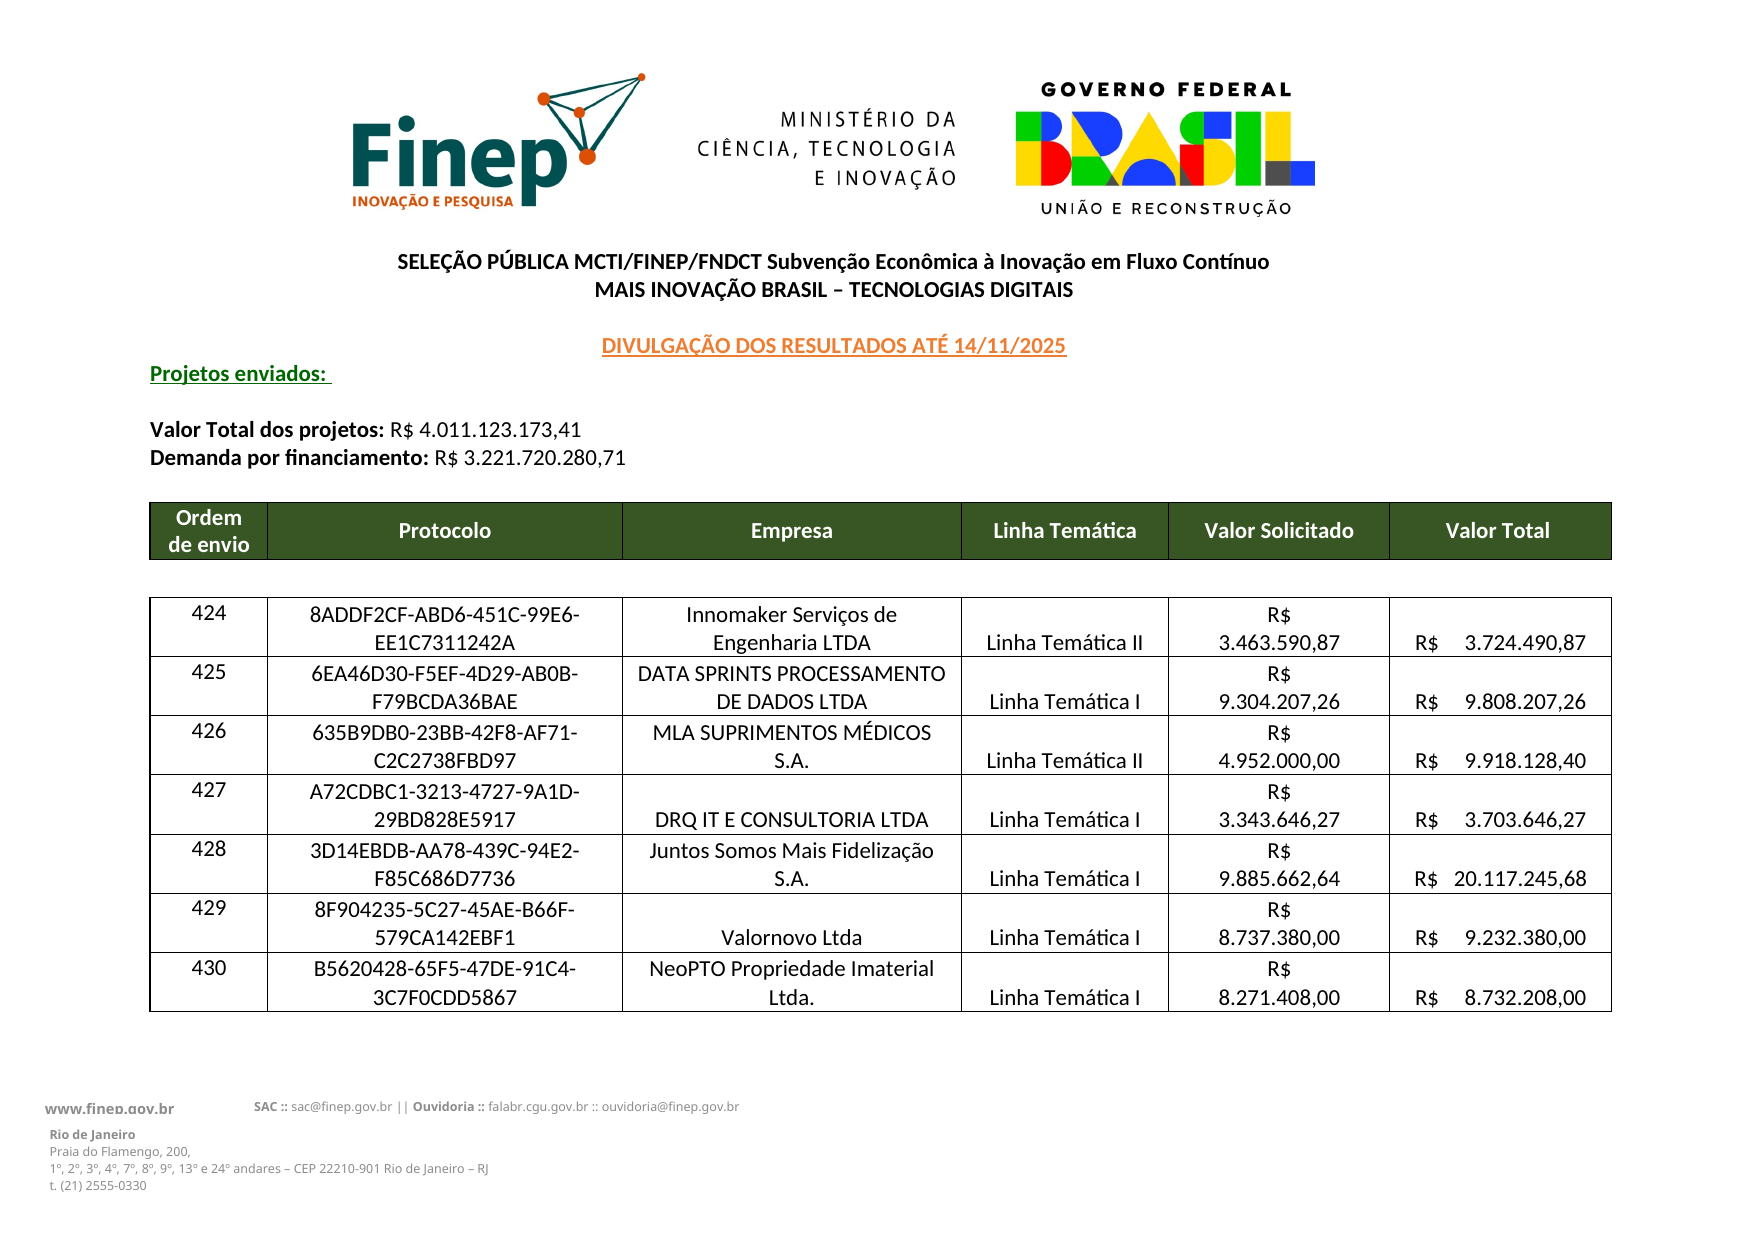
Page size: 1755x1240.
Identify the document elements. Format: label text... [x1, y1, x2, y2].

table_cell 430 [151, 953, 267, 1011]
table_cell R$ 20.117.245,68 [1390, 835, 1611, 892]
table_cell MLA SUPRIMENTOS MÉDICOS S.A. [623, 716, 961, 774]
table_cell R$ 8.732.208,00 [1390, 953, 1611, 1011]
table_cell R$ 9.808.207,26 [1390, 657, 1611, 715]
table_cell Innomaker Serviços de Engenharia LTDA [623, 598, 961, 656]
table_cell R$ 8.271.408,00 [1169, 953, 1389, 1011]
table_cell NeoPTO Propriedade Imaterial Ltda. [623, 953, 961, 1011]
table_cell R$ 4.952.000,00 [1169, 716, 1389, 774]
table_cell 8F904235-5C27-45AE-B66F-579CA142EBF1 [268, 894, 622, 952]
table_cell R$ 8.737.380,00 [1169, 894, 1389, 952]
table_cell 429 [151, 894, 267, 952]
table_cell Linha Temática I [962, 894, 1168, 952]
table_cell R$ 9.885.662,64 [1169, 835, 1389, 892]
table_cell Linha Temática II [962, 598, 1168, 656]
table_cell Linha Temática II [962, 716, 1168, 774]
table_cell 426 [151, 716, 267, 774]
table_cell R$ 9.232.380,00 [1390, 894, 1611, 952]
table_cell Valornovo Ltda [623, 894, 961, 952]
table_cell Juntos Somos Mais Fidelização S.A. [623, 835, 961, 892]
table_cell R$ 3.343.646,27 [1169, 775, 1389, 833]
table_cell 427 [151, 775, 267, 833]
table_cell R$ 9.918.128,40 [1390, 716, 1611, 774]
table_cell 425 [151, 657, 267, 715]
table_cell Linha Temática I [962, 953, 1168, 1011]
table_cell 8ADDF2CF-ABD6-451C-99E6-EE1C7311242A [268, 598, 622, 656]
table_cell Linha Temática I [962, 775, 1168, 833]
table_cell 428 [151, 835, 267, 892]
table_cell R$ 9.304.207,26 [1169, 657, 1389, 715]
table_cell 424 [151, 598, 267, 656]
table_cell R$ 3.463.590,87 [1169, 598, 1389, 656]
table_cell Linha Temática I [962, 835, 1168, 892]
table_cell B5620428-65F5-47DE-91C4-3C7F0CDD5867 [268, 953, 622, 1011]
table_cell DRQ IT E CONSULTORIA LTDA [623, 775, 961, 833]
table_cell R$ 3.724.490,87 [1390, 598, 1611, 656]
table_cell A72CDBC1-3213-4727-9A1D-29BD828E5917 [268, 775, 622, 833]
table_cell Linha Temática I [962, 657, 1168, 715]
table_cell 6EA46D30-F5EF-4D29-AB0B-F79BCDA36BAE [268, 657, 622, 715]
table_cell 635B9DB0-23BB-42F8-AF71-C2C2738FBD97 [268, 716, 622, 774]
table_cell R$ 3.703.646,27 [1390, 775, 1611, 833]
table_cell 3D14EBDB-AA78-439C-94E2-F85C686D7736 [268, 835, 622, 892]
table_cell DATA SPRINTS PROCESSAMENTO DE DADOS LTDA [623, 657, 961, 715]
